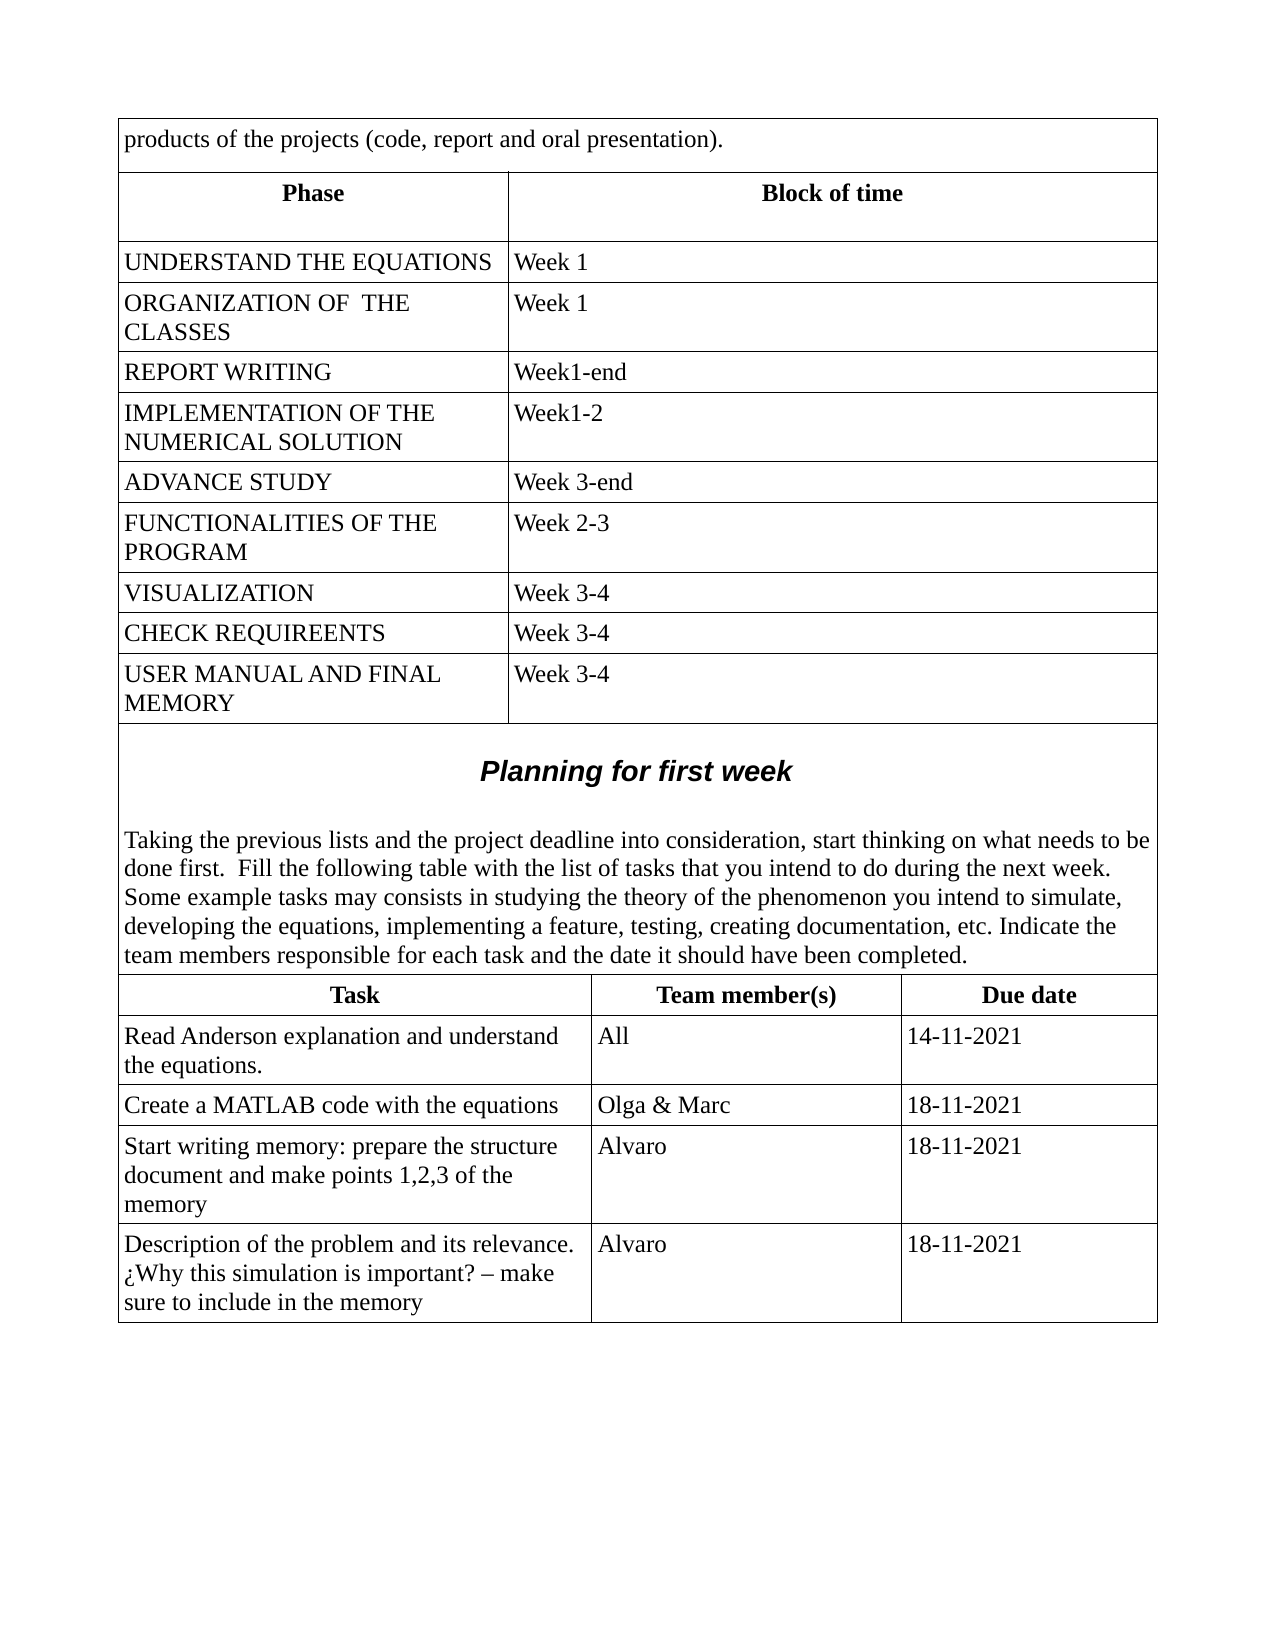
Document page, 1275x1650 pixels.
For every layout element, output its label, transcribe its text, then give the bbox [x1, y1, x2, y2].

table_cell ADVANCE STUDY [119, 462, 508, 502]
table_cell Week 3-4 [509, 654, 1157, 722]
table_cell Week 2-3 [509, 503, 1157, 571]
table_cell Start writing memory: prepare the structure document and make points 1,2,3 of the memory [119, 1126, 591, 1223]
table_cell Week 3-4 [509, 613, 1157, 653]
table_cell Task [119, 975, 591, 1015]
table_cell Planning for first week Taking the previous lists and the project deadline into consideration, start thinking on what needs to be done first. Fill the following table with the list of tasks that you intend to do during the next week. Some example tasks may consists in studying the theory of the phenomenon you intend to simulate, developing the equations, implementing a feature, testing, creating documentation, etc. Indicate the team members responsible for each task and the date it should have been completed. [119, 724, 1157, 974]
table_cell Read Anderson explanation and understand the equations. [119, 1016, 591, 1084]
table_cell 14-11-2021 [902, 1016, 1157, 1084]
table_cell Week 1 [509, 242, 1157, 282]
table_cell USER MANUAL AND FINAL MEMORY [119, 654, 508, 722]
table_cell 18-11-2021 [902, 1126, 1157, 1223]
table_cell Create a MATLAB code with the equations [119, 1085, 591, 1125]
table_cell Alvaro [592, 1224, 901, 1322]
table_header products of the projects (code, report and oral presentation). [119, 119, 1157, 171]
table_cell Phase [119, 173, 508, 241]
table_cell Week1-end [509, 352, 1157, 392]
table_cell VISUALIZATION [119, 573, 508, 612]
table_cell Olga & Marc [592, 1085, 901, 1125]
table_cell Description of the problem and its relevance. ¿Why this simulation is important? – make sure to include in the memory [119, 1224, 591, 1322]
table_cell Week 1 [509, 283, 1157, 351]
table_cell All [592, 1016, 901, 1084]
table_cell Due date [902, 975, 1157, 1015]
table_cell Team member(s) [592, 975, 901, 1015]
table_cell UNDERSTAND THE EQUATIONS [119, 242, 508, 282]
table_cell REPORT WRITING [119, 352, 508, 392]
table_cell IMPLEMENTATION OF THE NUMERICAL SOLUTION [119, 393, 508, 461]
table_cell CHECK REQUIREENTS [119, 613, 508, 653]
table_cell FUNCTIONALITIES OF THE PROGRAM [119, 503, 508, 571]
table_cell ORGANIZATION OF THE CLASSES [119, 283, 508, 351]
table_cell Week 3-4 [509, 573, 1157, 612]
table_cell 18-11-2021 [902, 1224, 1157, 1322]
table_cell Week 3-end [509, 462, 1157, 502]
table_cell Block of time [509, 173, 1157, 241]
table_cell Week1-2 [509, 393, 1157, 461]
table_cell Alvaro [592, 1126, 901, 1223]
table_cell 18-11-2021 [902, 1085, 1157, 1125]
